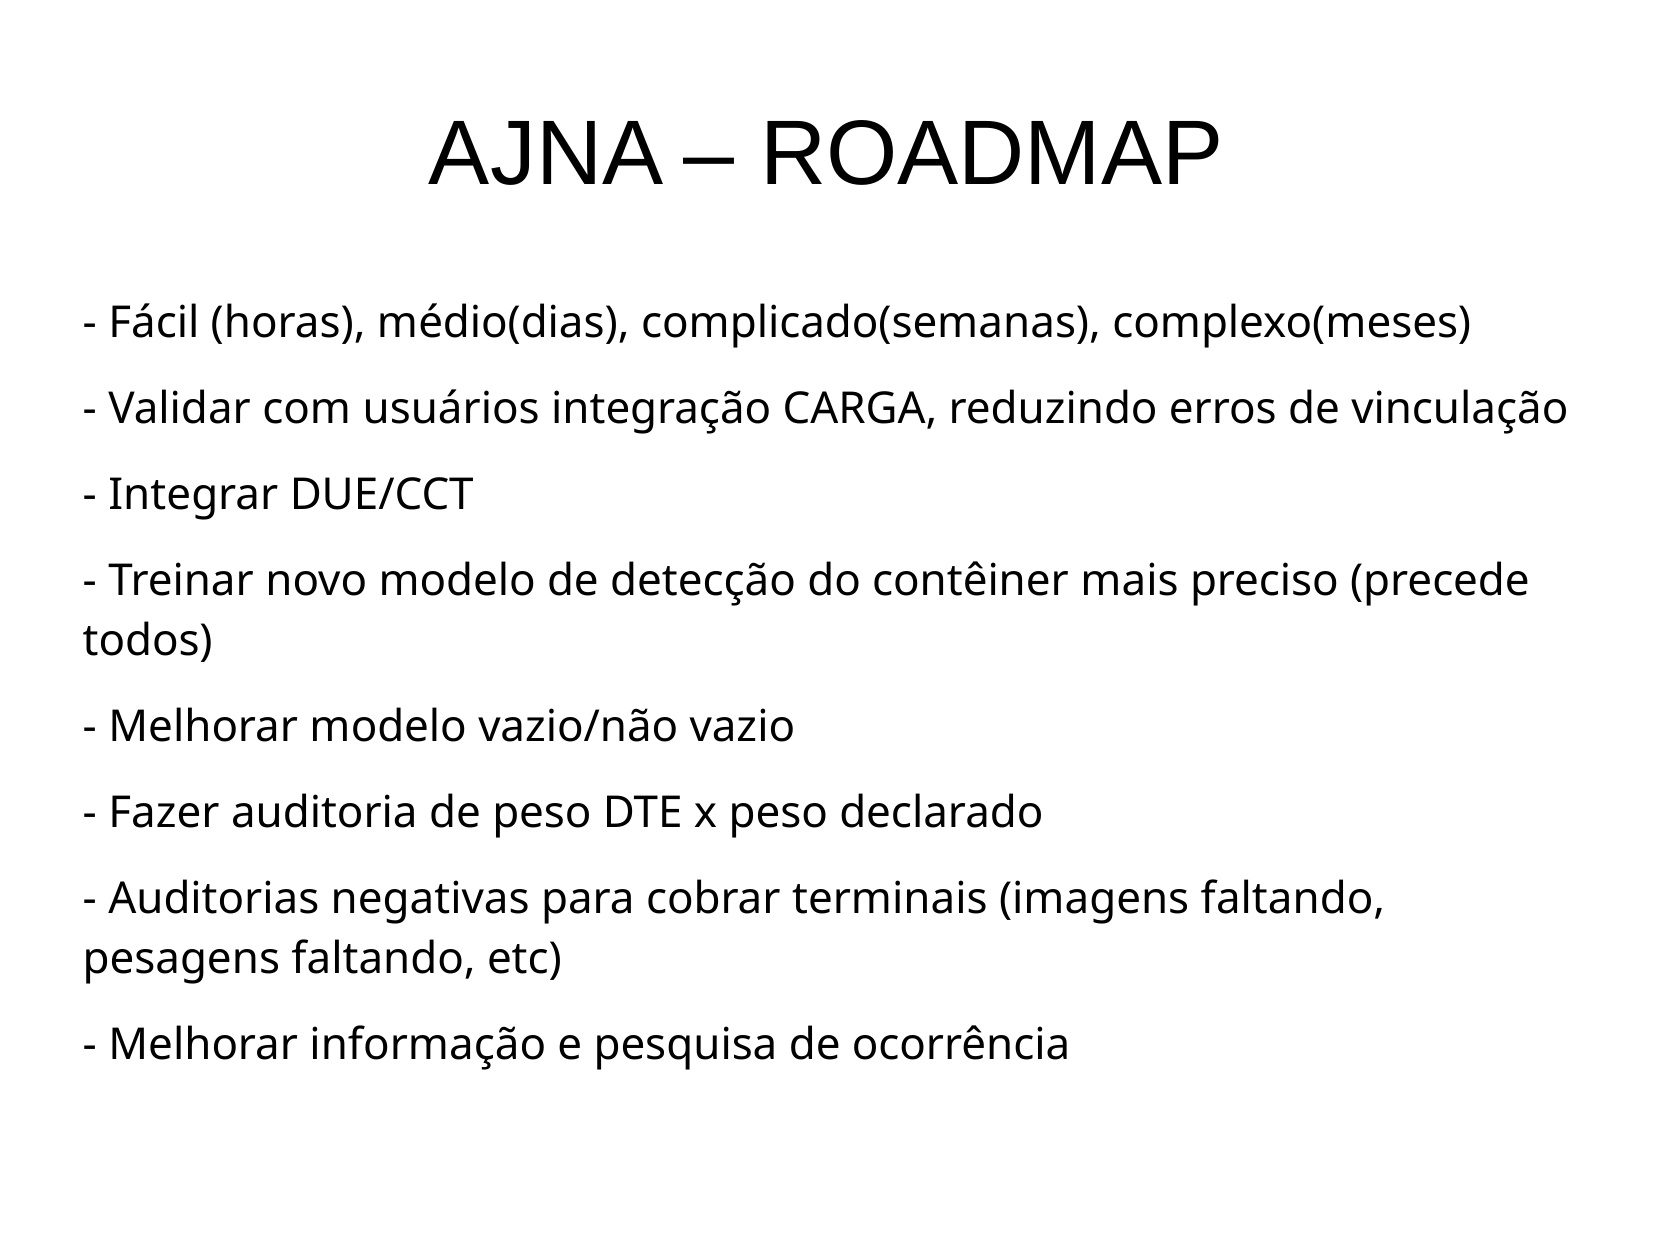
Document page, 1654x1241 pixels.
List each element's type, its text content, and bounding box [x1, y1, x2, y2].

title AJNA – ROADMAP [82, 49, 1571, 257]
list - Fácil (horas), médio(dias), complicado(semanas), complexo(meses) - Validar com usuários integração CARGA, reduzindo erros de vinculação - Integrar DUE/CCT - Treinar novo modelo de detecção do contêiner mais preciso (precede todos) - Melhorar modelo vazio/não vazio - Fazer auditoria de peso DTE x peso declarado - Auditorias negativas para cobrar terminais (imagens faltando, pesagens faltando, etc) - Melhorar informação e pesquisa de ocorrência [82, 290, 1571, 1087]
